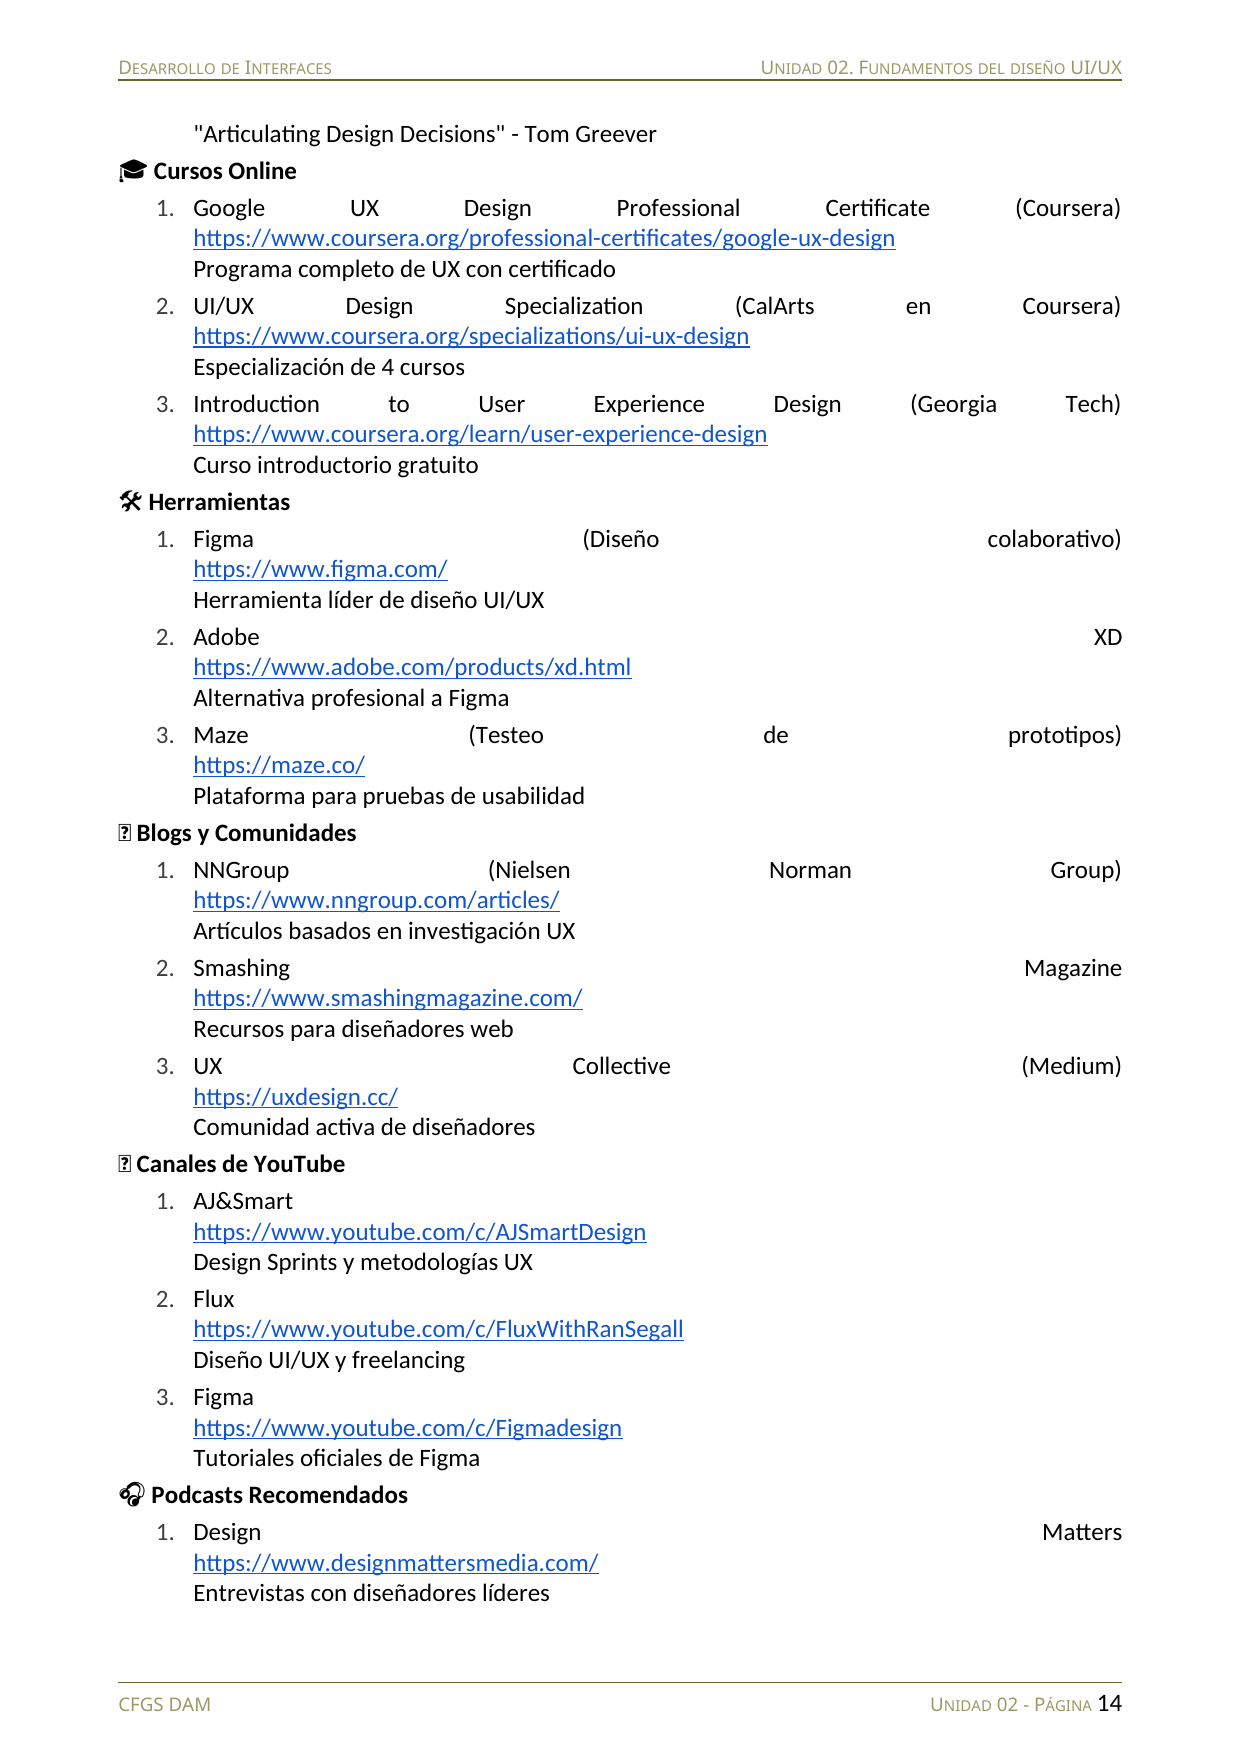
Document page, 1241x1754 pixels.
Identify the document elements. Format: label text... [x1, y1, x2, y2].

text 📰 Blogs y Comunidades [118, 817, 1122, 848]
list "Articulating Design Decisions" - Tom Greever [156, 118, 1122, 148]
list Introduction to User Experience Design (Georgia Tech) https://www.coursera.org/learn/user-experience-design Curso introductorio gratuito [156, 388, 1122, 479]
list Design Matters https://www.designmattersmedia.com/ Entrevistas con diseñadores líderes [156, 1516, 1122, 1608]
list AJ&Smart https://www.youtube.com/c/AJSmartDesign Design Sprints y metodologías UX [156, 1185, 1122, 1277]
text 🎓 Cursos Online [118, 155, 1122, 186]
list Adobe XD https://www.adobe.com/products/xd.html Alternativa profesional a Figma [156, 621, 1122, 713]
list Figma https://www.youtube.com/c/Figmadesign Tutoriales oficiales de Figma [156, 1381, 1122, 1473]
list UX Collective (Medium) https://uxdesign.cc/ Comunidad activa de diseñadores [156, 1050, 1122, 1142]
text 🎥 Canales de YouTube [118, 1148, 1122, 1179]
text 🛠️ Herramientas [118, 486, 1122, 517]
list Smashing Magazine https://www.smashingmagazine.com/ Recursos para diseñadores web [156, 952, 1122, 1044]
list Flux https://www.youtube.com/c/FluxWithRanSegall Diseño UI/UX y freelancing [156, 1283, 1122, 1375]
list Google UX Design Professional Certificate (Coursera) https://www.coursera.org/professional-certificates/google-ux-design Programa completo de UX con certificado [156, 192, 1122, 283]
list NNGroup (Nielsen Norman Group) https://www.nngroup.com/articles/ Artículos basados en investigación UX [156, 854, 1122, 946]
list Figma (Diseño colaborativo) https://www.figma.com/ Herramienta líder de diseño UI/UX [156, 523, 1122, 614]
list UI/UX Design Specialization (CalArts en Coursera) https://www.coursera.org/specializations/ui-ux-design Especialización de 4 cursos [156, 290, 1122, 382]
list Maze (Testeo de prototipos) https://maze.co/ Plataforma para pruebas de usabilidad [156, 719, 1122, 811]
text 🎧 Podcasts Recomendados [118, 1479, 1122, 1510]
